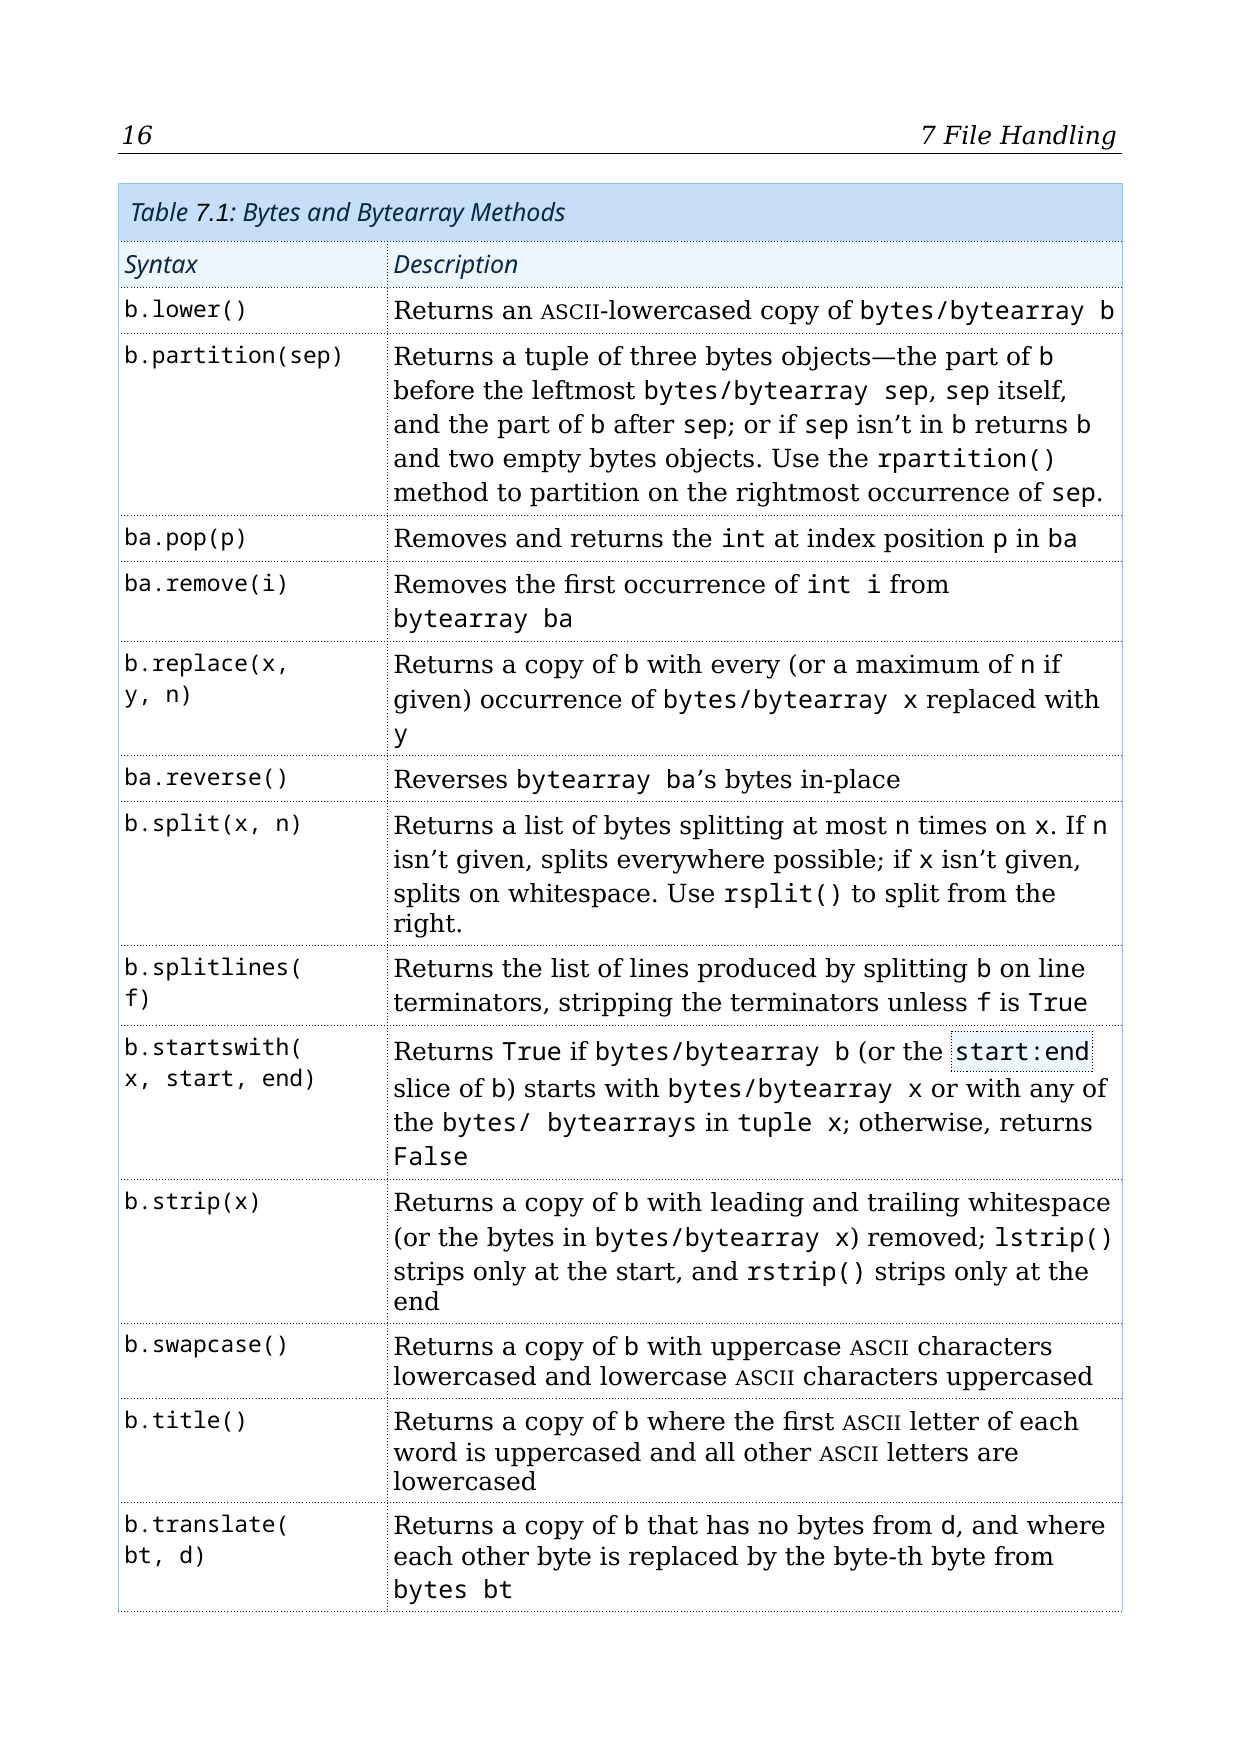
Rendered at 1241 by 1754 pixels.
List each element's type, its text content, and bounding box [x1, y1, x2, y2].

table_cell b.strip(x) [119, 1179, 387, 1322]
table_cell Returns a copy of b with leading and trailing whitespace (or the bytes in bytes/bytearray x) removed; lstrip() strips only at the start, and rstrip() strips only at the end [387, 1179, 1122, 1322]
table_cell b.replace(x, y, n) [119, 641, 387, 755]
table_header Table 7.1: Bytes and Bytearray Methods [119, 184, 1122, 241]
table_cell Returns a tuple of three bytes objects—the part of b before the leftmost bytes/bytearray sep, sep itself, and the part of b after sep; or if sep isn’t in b returns b and two empty bytes objects. Use the rpartition() method to partition on the rightmost occurrence of sep. [387, 333, 1122, 515]
table_cell Returns a copy of b that has no bytes from d, and where each other byte is replaced by the byte-th byte from bytes bt [387, 1502, 1122, 1611]
table_cell Returns the list of lines produced by splitting b on line terminators, stripping the terminators unless f is True [387, 945, 1122, 1025]
table_cell Returns an ascii-lowercased copy of bytes/bytearray b [387, 287, 1122, 333]
table_cell Removes and returns the int at index position p in ba [387, 515, 1122, 561]
table_cell Removes the first occurrence of int i from bytearray ba [387, 561, 1122, 641]
table_cell b.lower() [119, 287, 387, 333]
table_cell b.swapcase() [119, 1323, 387, 1398]
table_cell Returns a copy of b where the first ascii letter of each word is uppercased and all other ascii letters are lowercased [387, 1398, 1122, 1502]
table_cell b.translate( bt, d) [119, 1502, 387, 1611]
table_cell Returns True if bytes/bytearray b (or the start:end slice of b) starts with bytes/bytearray x or with any of the bytes/ bytearrays in tuple x; otherwise, returns False [387, 1025, 1122, 1179]
table_cell ba.remove(i) [119, 561, 387, 641]
table_cell b.partition(sep) [119, 333, 387, 515]
table_cell b.title() [119, 1398, 387, 1502]
table_cell Returns a copy of b with every (or a maximum of n if given) occurrence of bytes/bytearray x replaced with y [387, 641, 1122, 755]
table_cell ba.pop(p) [119, 515, 387, 561]
table_cell b.startswith( x, start, end) [119, 1025, 387, 1179]
table_cell Returns a copy of b with uppercase ascii characters lowercased and lowercase ascii characters uppercased [387, 1323, 1122, 1398]
table_cell Syntax [119, 241, 387, 287]
table_cell b.splitlines( f) [119, 945, 387, 1025]
table_cell ba.reverse() [119, 755, 387, 801]
table_cell Description [387, 241, 1122, 287]
table_cell Returns a list of bytes splitting at most n times on x. If n isn’t given, splits everywhere possible; if x isn’t given, splits on whitespace. Use rsplit() to split from the right. [387, 801, 1122, 945]
table_cell Reverses bytearray ba’s bytes in-place [387, 755, 1122, 801]
table_cell b.split(x, n) [119, 801, 387, 945]
